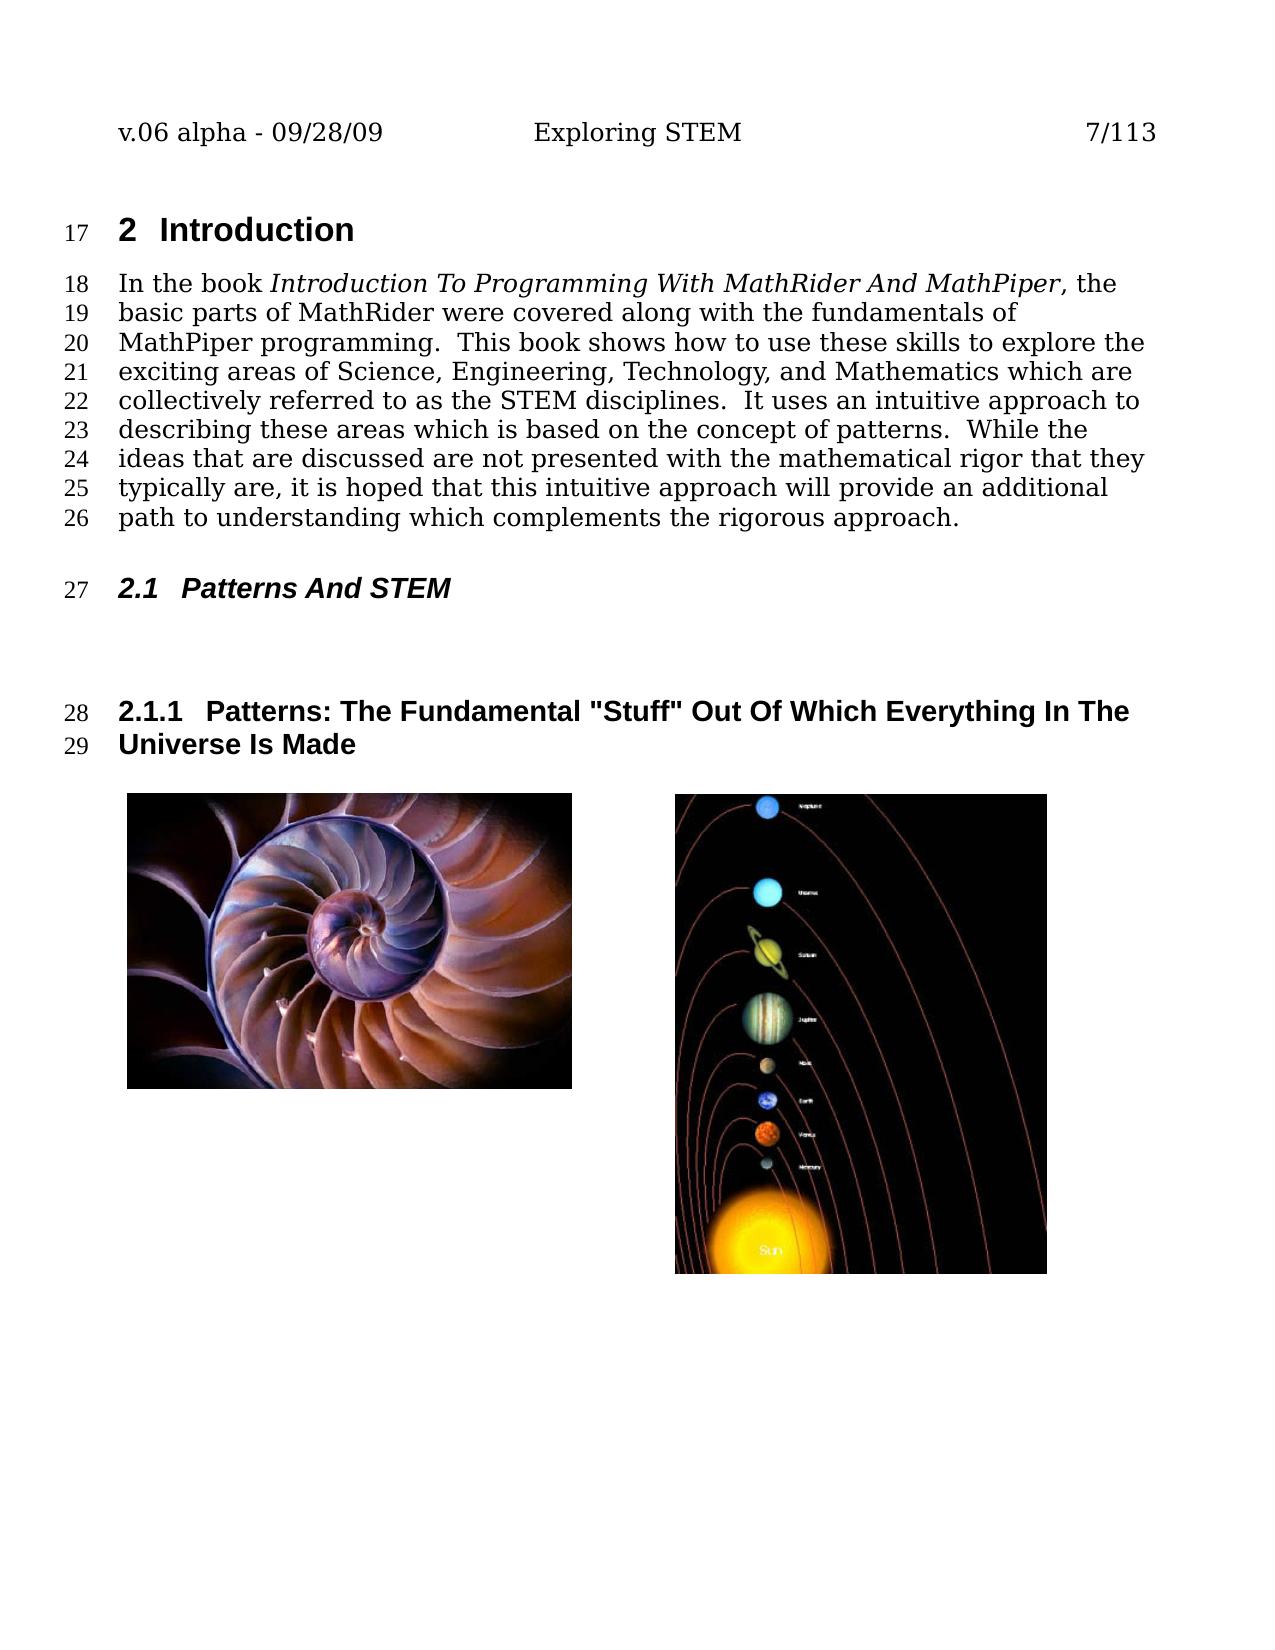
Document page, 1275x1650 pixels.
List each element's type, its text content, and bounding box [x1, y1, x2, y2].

subtitle Introduction [118, 210, 1157, 248]
text In the book Introduction To Programming With MathRider And MathPiper, the basic parts of MathRider were covered along with the fundamentals of MathPiper programming. This book shows how to use these skills to explore the exciting areas of Science, Engineering, Technology, and Mathematics which are collectively referred to as the STEM disciplines. It uses an intuitive approach to describing these areas which is based on the concept of patterns. While the ideas that are discussed are not presented with the mathematical rigor that they typically are, it is hoped that this intuitive approach will provide an additional path to understanding which complements the rigorous approach. [118, 269, 1157, 532]
subtitle Patterns And STEM [118, 571, 1157, 604]
subtitle Patterns: The Fundamental "Stuff" Out Of Which Everything In The Universe Is Made [118, 694, 1157, 761]
picture [127, 793, 572, 1089]
picture [675, 794, 1047, 1274]
